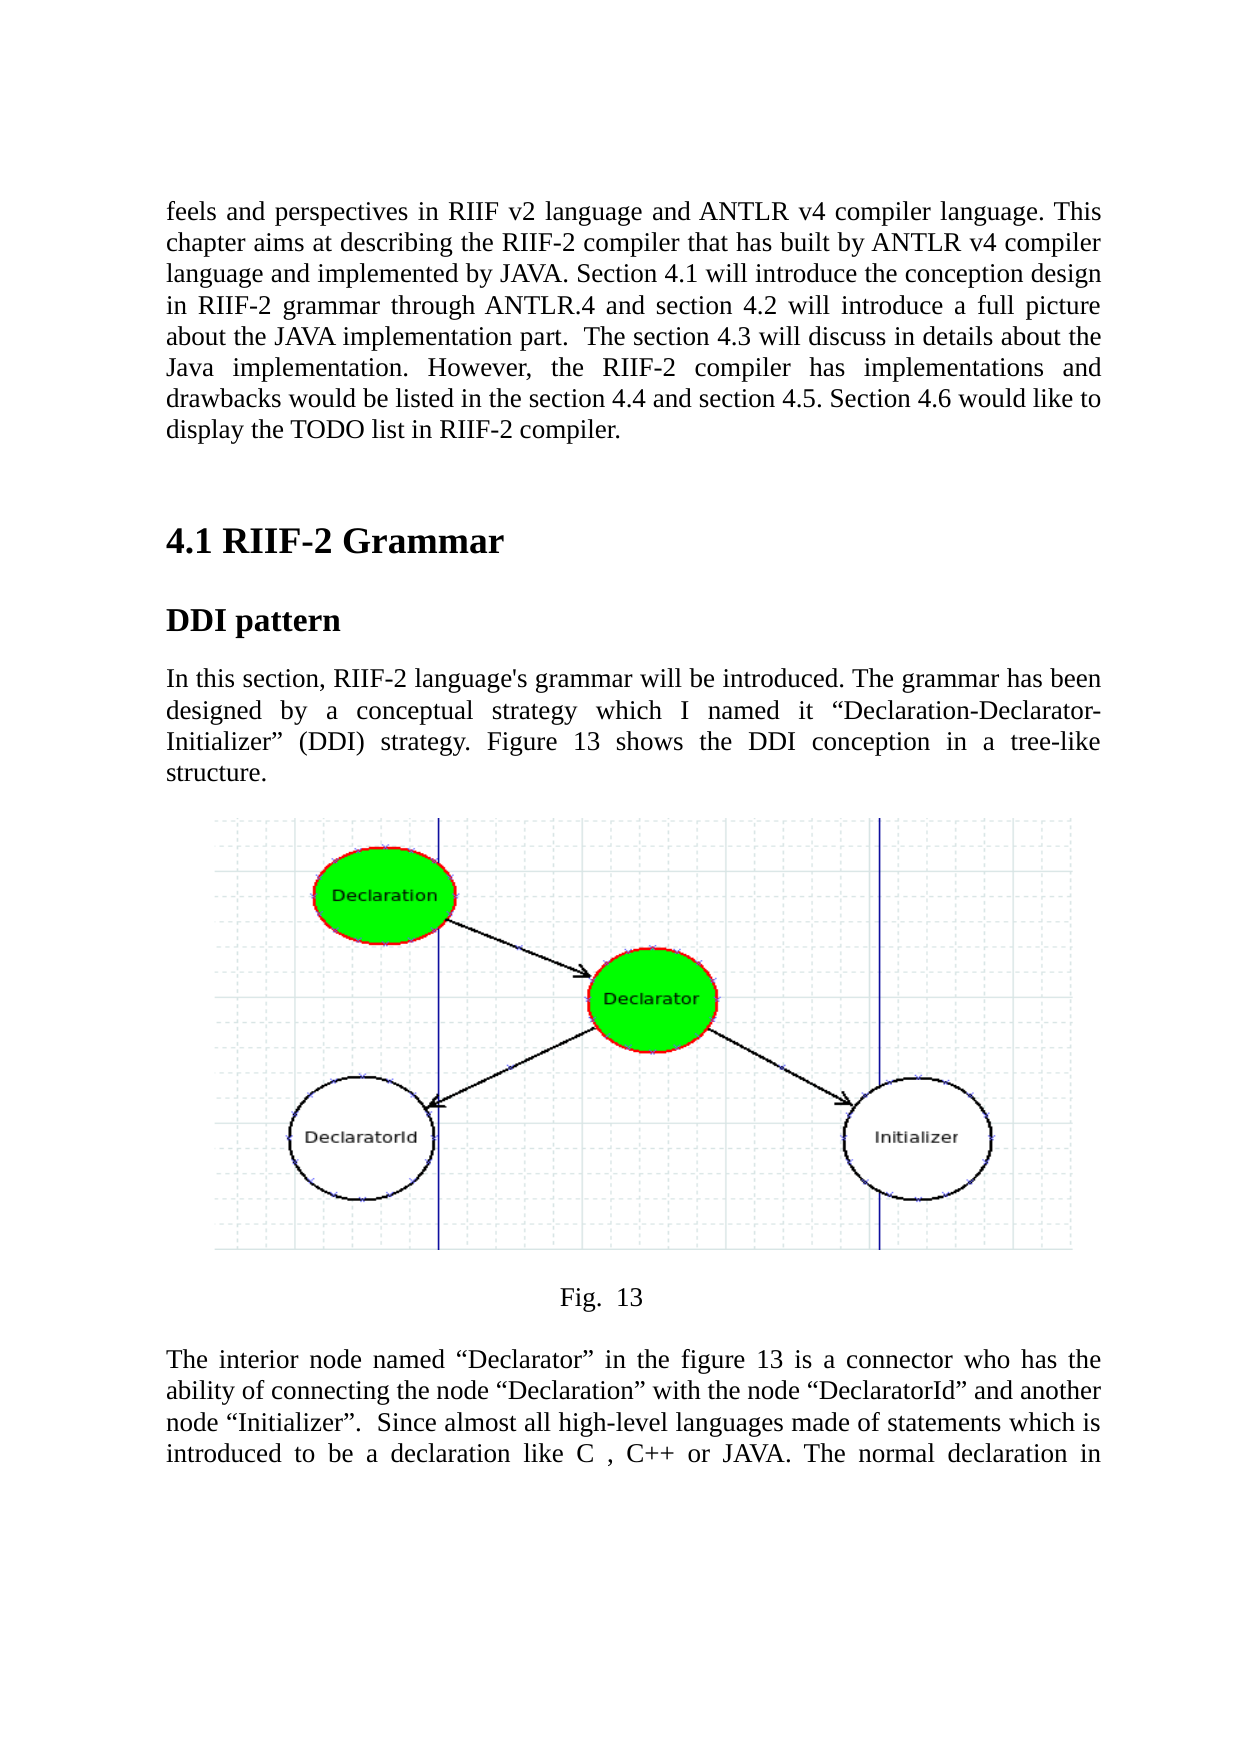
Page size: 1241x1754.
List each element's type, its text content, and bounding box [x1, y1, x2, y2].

text feels and perspectives in RIIF v2 language and ANTLR v4 compiler language. This chapter aims at describing the RIIF-2 compiler that has built by ANTLR v4 compiler language and implemented by JAVA. Section 4.1 will introduce the conception design in RIIF-2 grammar through ANTLR.4 and section 4.2 will introduce a full picture about the JAVA implementation part. The section 4.3 will discuss in details about the Java implementation. However, the RIIF-2 compiler has implementations and drawbacks would be listed in the section 4.4 and section 4.5. Section 4.6 would like to display the TODO list in RIIF-2 compiler. [166, 195, 1103, 444]
text DDI pattern [166, 600, 1103, 638]
picture [214, 818, 1073, 1250]
text In this section, RIIF-2 language's grammar will be introduced. The grammar has been designed by a conceptual strategy which I named it “Declaration-Declarator-Initializer” (DDI) strategy. Figure 13 shows the DDI conception in a tree-like structure. [166, 663, 1103, 787]
text 4.1 RIIF-2 Grammar [166, 519, 1103, 562]
text Fig. 13 [166, 1281, 1103, 1312]
text The interior node named “Declarator” in the figure 13 is a connector who has the ability of connecting the node “Declaration” with the node “DeclaratorId” and another node “Initializer”. Since almost all high-level languages made of statements which is introduced to be a declaration like C , C++ or JAVA. The normal declaration in [166, 1343, 1103, 1468]
